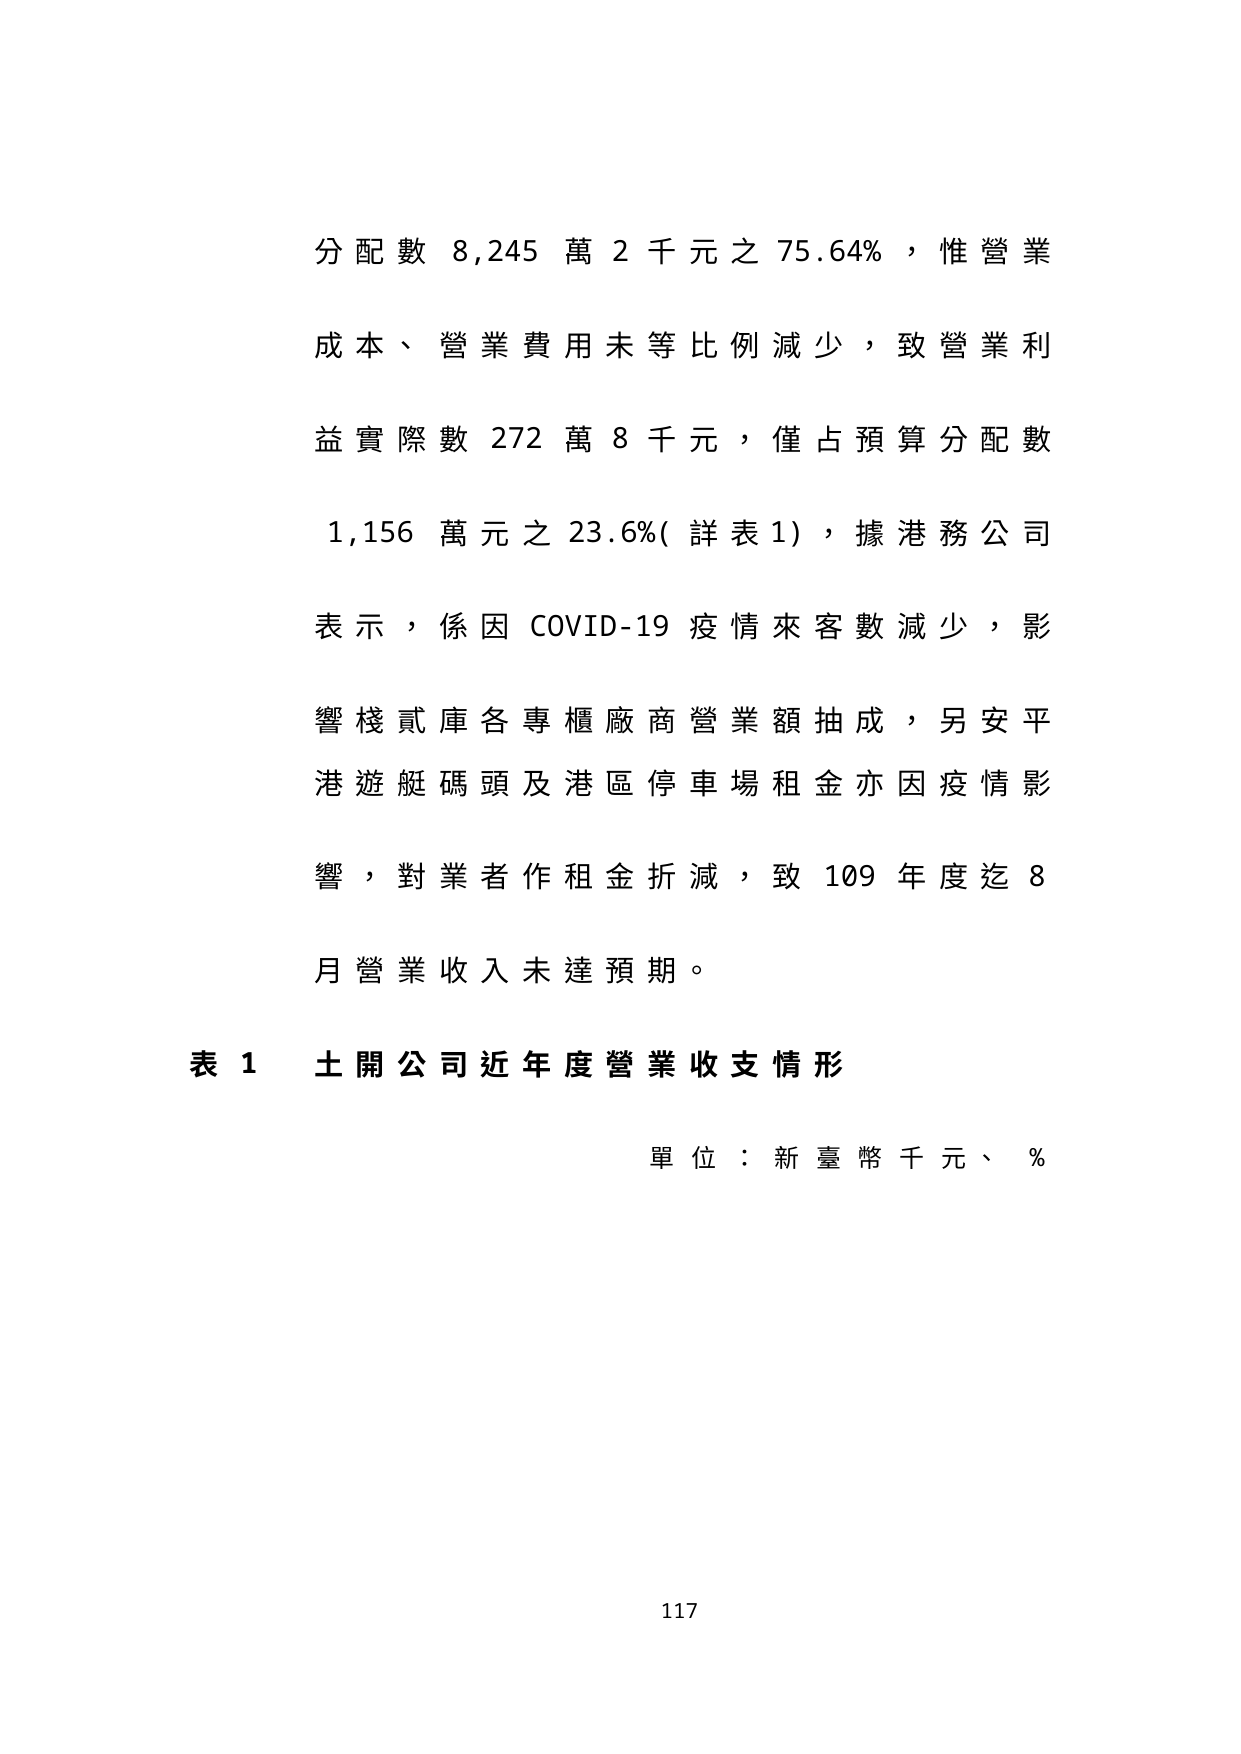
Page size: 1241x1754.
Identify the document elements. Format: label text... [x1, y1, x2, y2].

text 單位：新臺幣千元、% [183, 1115, 1058, 1177]
text 分配數8,245萬2千元之75.64%，惟營業成本、營業費用未等比例減少，致營業利益實際數272萬8千元，僅占預算分配數1,156萬元之23.6%(詳表1)，據港務公司表示，係因COVID-19疫情來客數減少，影響棧貳庫各專櫃廠商營業額抽成，另安平港遊艇碼頭及港區停車場租金亦因疫情影響，對業者作租金折減，致109年度迄8月營業收入未達預期。 [271, 177, 1058, 990]
text 表1 土開公司近年度營業收支情形 [183, 990, 1058, 1115]
